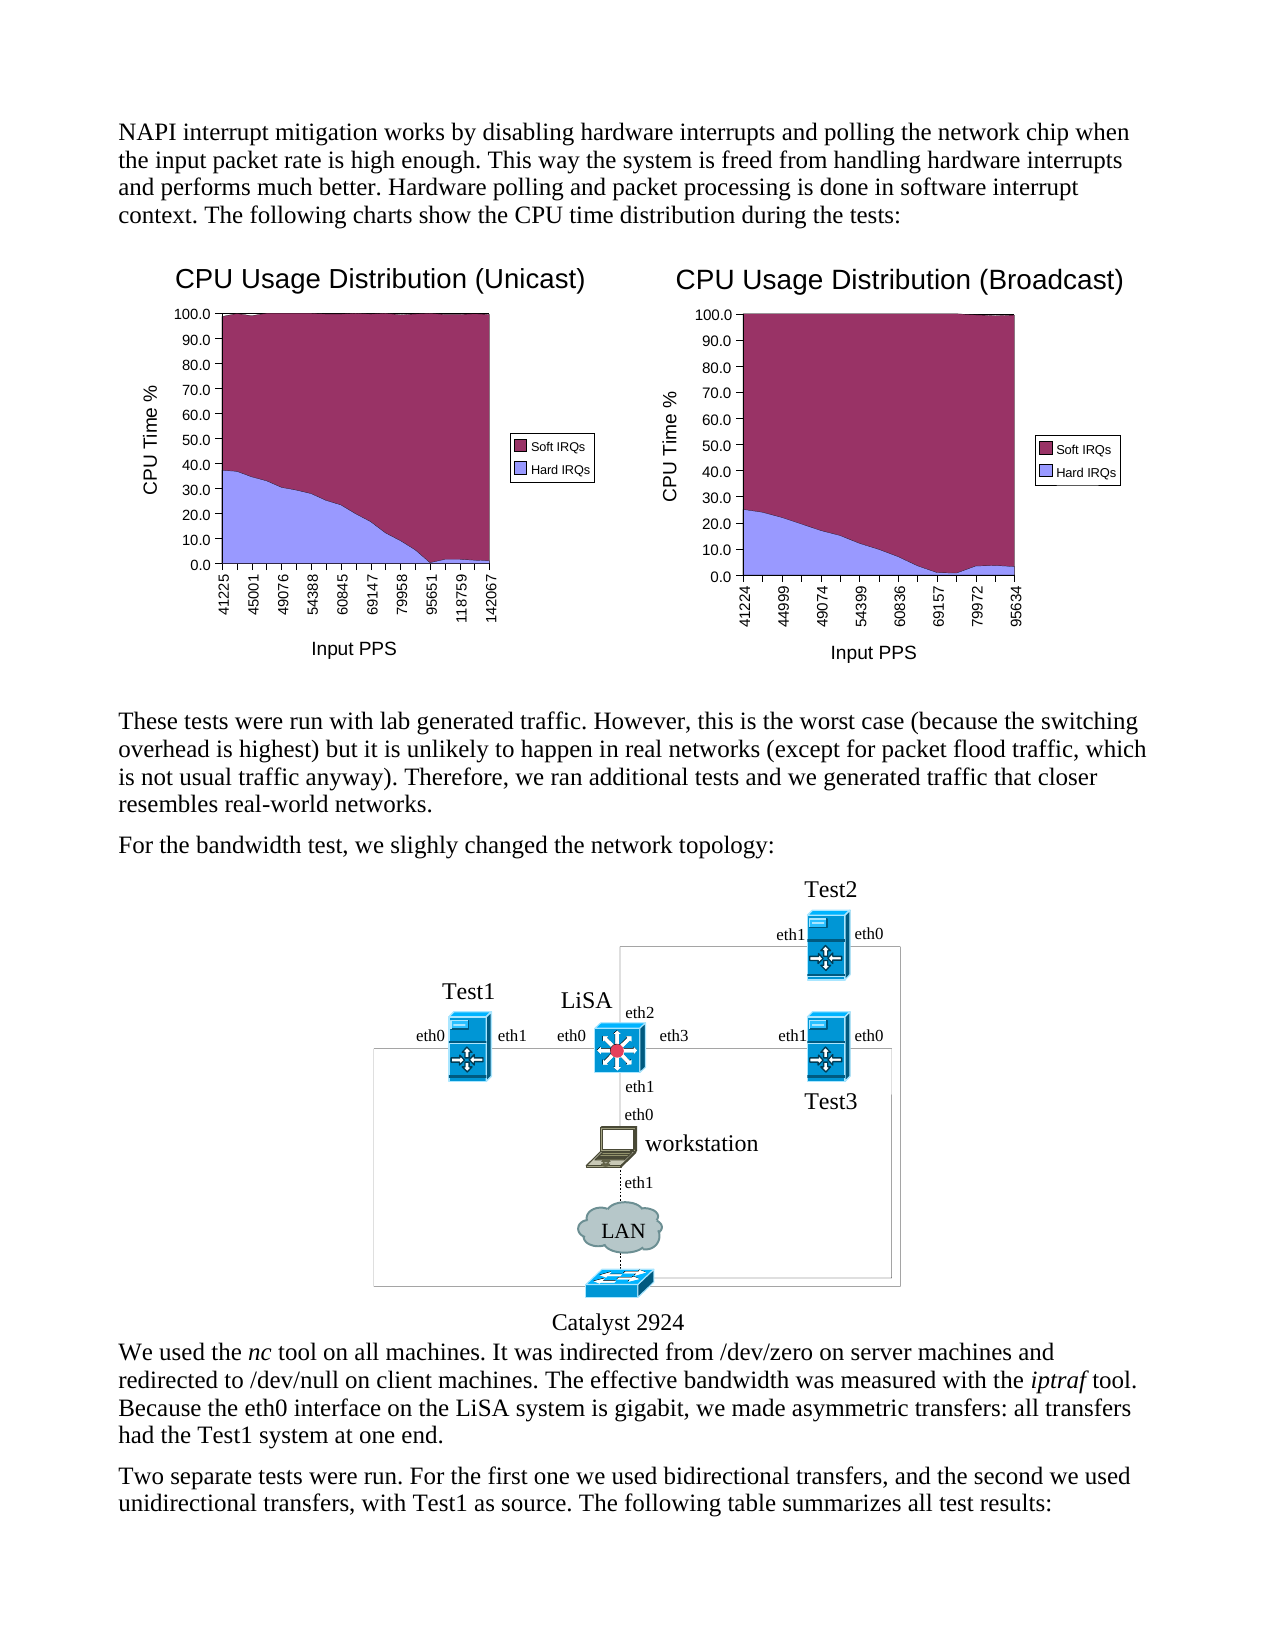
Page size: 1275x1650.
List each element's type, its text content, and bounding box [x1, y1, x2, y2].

text Two separate tests were run. For the first one we used bidirectional transfers, and the second we used unidirectional transfers, with Test1 as source. The following table summarizes all test results: [118, 1462, 1157, 1517]
text NAPI interrupt mitigation works by disabling hardware interrupts and polling the network chip when the input packet rate is high enough. This way the system is freed from handling hardware interrupts and performs much better. Hardware polling and packet processing is done in software interrupt context. The following charts show the CPU time distribution during the tests: [118, 118, 1157, 229]
table_header [118, 241, 637, 707]
text For the bandwidth test, we slighly changed the network topology: [118, 831, 1157, 858]
text These tests were run with lab generated traffic. However, this is the worst case (because the switching overhead is highest) but it is unlikely to happen in real networks (except for packet flood traffic, which is not usual traffic anyway). Therefore, we ran additional tests and we generated traffic that closer resembles real‑world networks. [118, 707, 1157, 818]
table_header [638, 241, 1157, 707]
text We used the nc tool on all machines. It was indirected from /dev/zero on server machines and redirected to /dev/null on client machines. The effective bandwidth was measured with the iptraf tool. Because the eth0 interface on the LiSA system is gigabit, we made asymmetric transfers: all transfers had the Test1 system at one end. [118, 871, 1157, 1449]
